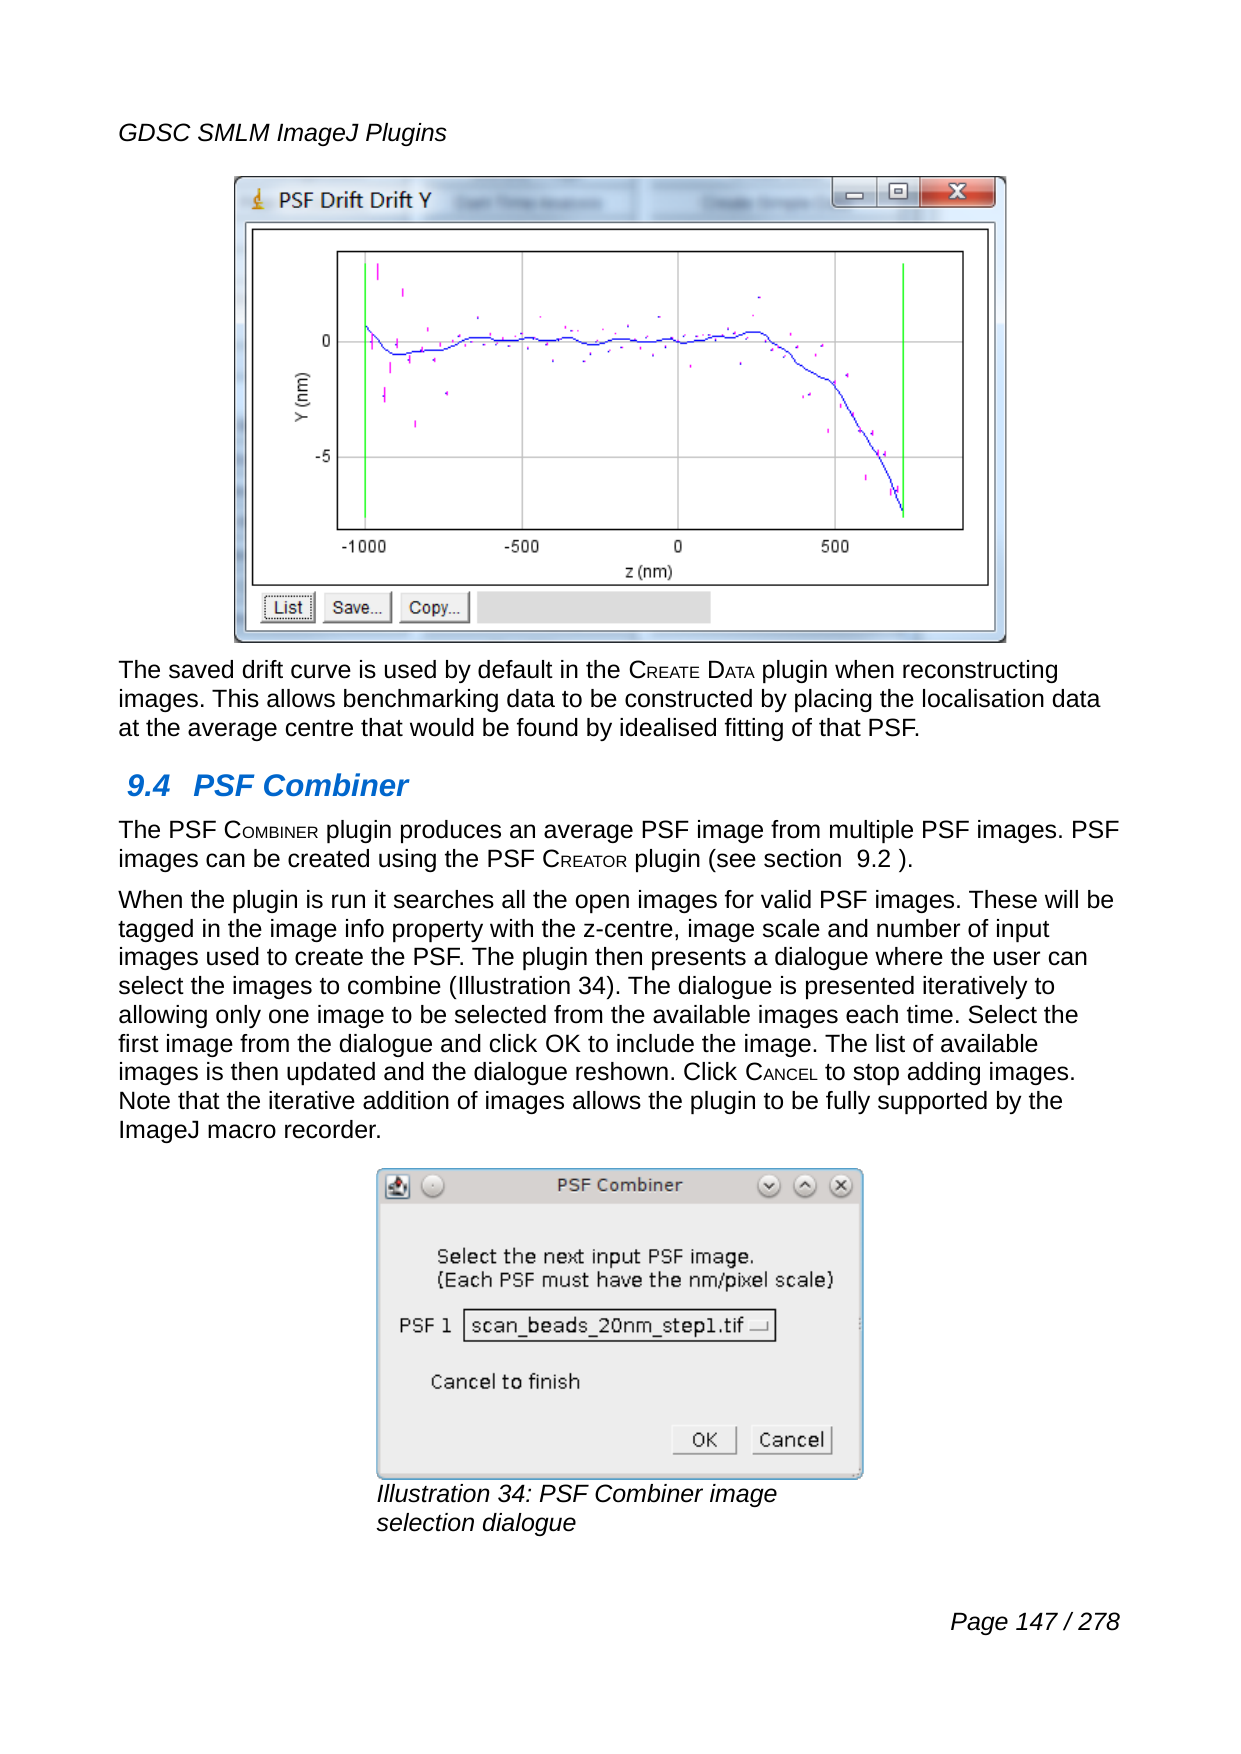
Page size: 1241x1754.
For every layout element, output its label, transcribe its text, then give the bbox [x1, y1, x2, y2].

text When the plugin is run it searches all the open images for valid PSF images. These will be tagged in the image info property with the z-centre, image scale and number of input images used to create the PSF. The plugin then presents a dialogue where the user can select the images to combine (Illustration 34). The dialogue is presented iteratively to allowing only one image to be selected from the available images each time. Select the first image from the dialogue and click OK to include the image. The list of available images is then updated and the dialogue reshown. Click Cancel to stop adding images. Note that the iterative addition of images allows the plugin to be fully supported by the ImageJ macro recorder. [118, 885, 1122, 1144]
text The PSF Combiner plugin produces an average PSF image from multiple PSF images. PSF images can be created using the PSF Creator plugin (see section 9.2). [118, 815, 1122, 872]
subtitle PSF Combiner [118, 767, 1122, 802]
picture [234, 176, 1007, 643]
text Illustration 34: PSF Combiner image selection dialogue [376, 1480, 864, 1537]
picture [376, 1168, 864, 1480]
text The saved drift curve is used by default in the Create Data plugin when reconstructing images. This allows benchmarking data to be constructed by placing the localisation data at the average centre that would be found by idealised fitting of that PSF. [118, 656, 1122, 742]
